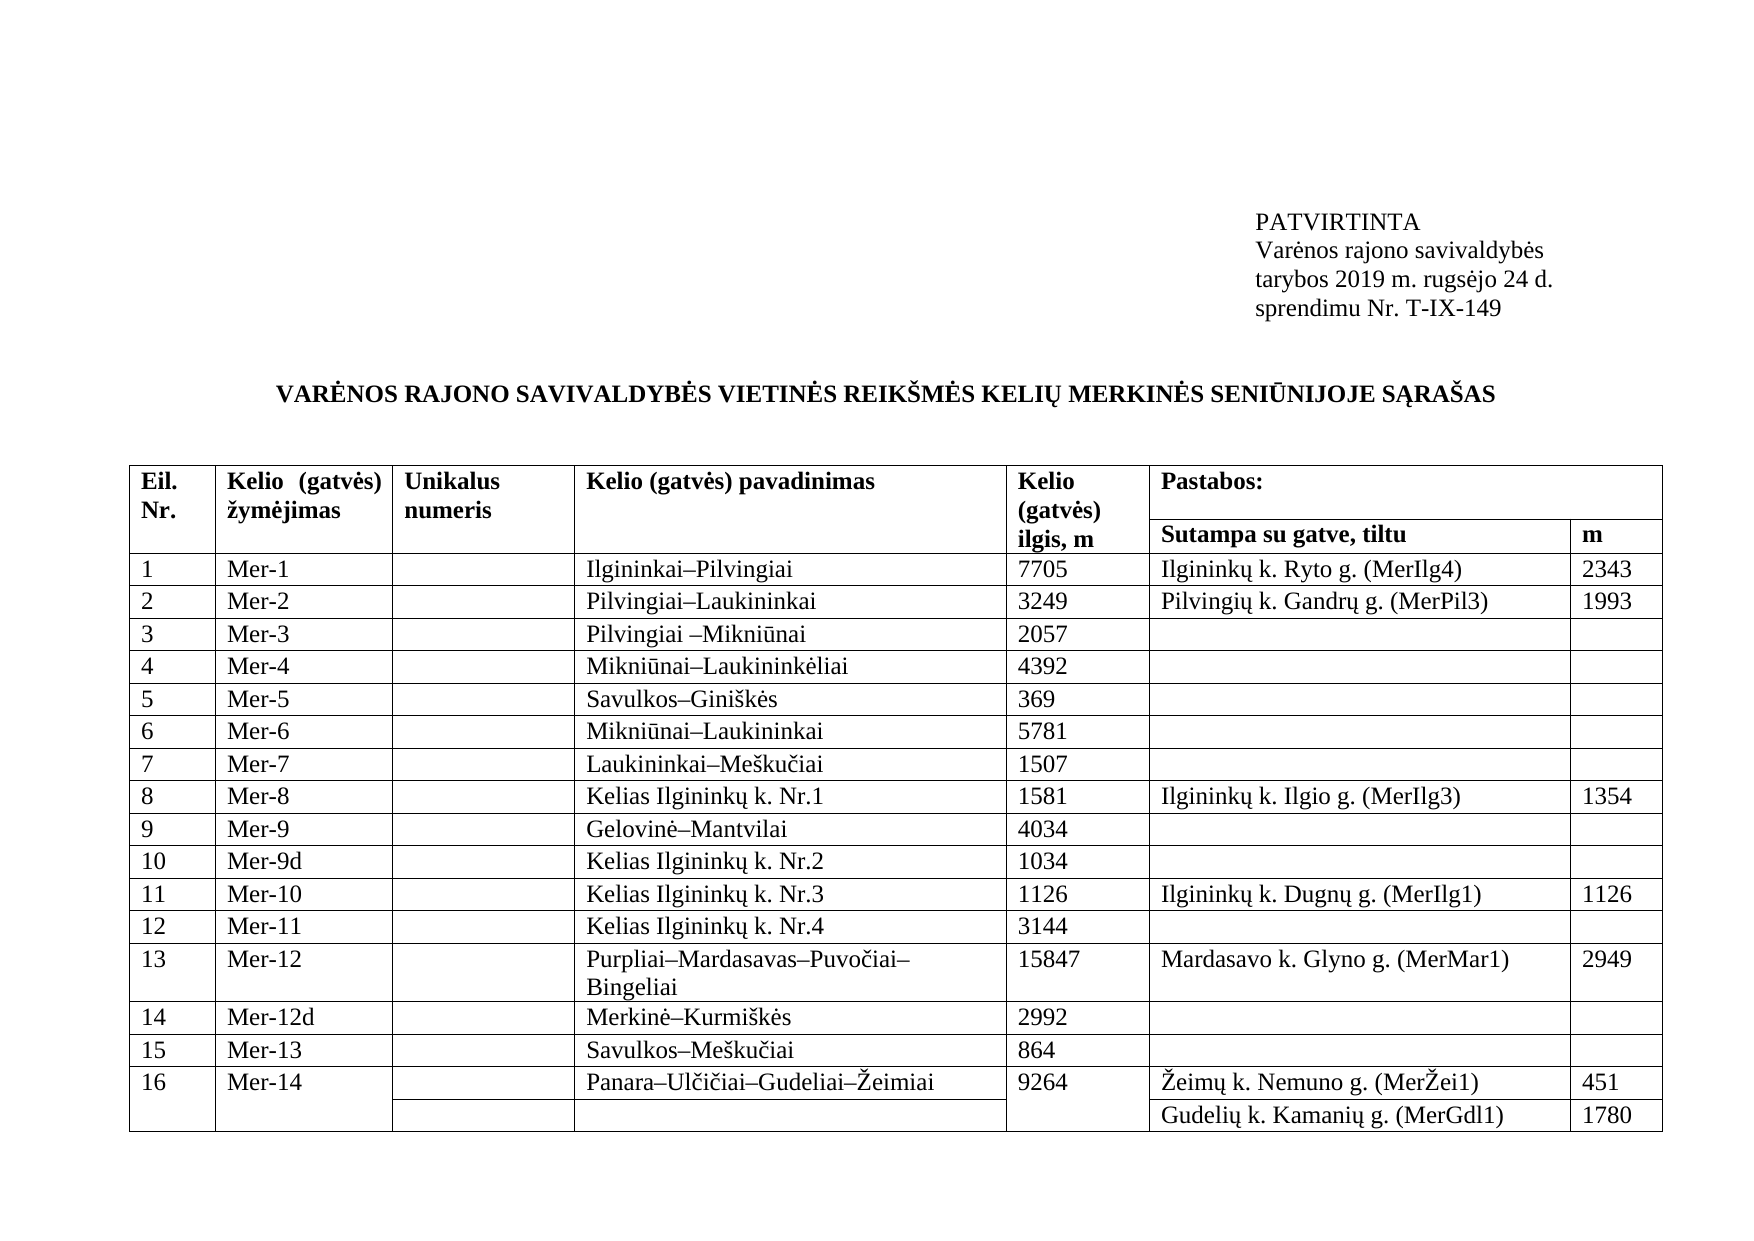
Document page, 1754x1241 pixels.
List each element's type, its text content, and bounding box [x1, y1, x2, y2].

table_cell 1034 [1007, 846, 1149, 878]
table_header Unikalus numeris [393, 466, 574, 553]
table_cell 864 [1007, 1035, 1149, 1066]
table_cell 369 [1007, 684, 1149, 715]
table_header Eil. Nr. [130, 466, 215, 553]
table_cell 15847 [1007, 944, 1149, 1001]
table_cell Mer-12d [216, 1002, 392, 1034]
table_cell 3144 [1007, 911, 1149, 943]
table_cell [393, 944, 574, 1001]
table_cell [393, 911, 574, 943]
table_cell [1150, 651, 1570, 683]
table_cell 6 [130, 716, 215, 748]
table_cell 4 [130, 651, 215, 683]
table_cell Savulkos–Meškučiai [575, 1035, 1006, 1066]
table_cell Kelias Ilgininkų k. Nr.1 [575, 781, 1006, 813]
table_cell [393, 684, 574, 715]
table_cell [393, 586, 574, 618]
table_cell Gudelių k. Kamanių g. (MerGdl1) [1150, 1100, 1570, 1131]
table_cell [1571, 1035, 1662, 1066]
table_cell 11 [130, 879, 215, 910]
table_cell 1126 [1007, 879, 1149, 910]
table_cell 2992 [1007, 1002, 1149, 1034]
table_cell [1571, 749, 1662, 780]
table_cell Mer-4 [216, 651, 392, 683]
table_cell Mer-1 [216, 554, 392, 585]
table_cell [393, 554, 574, 585]
table_cell Kelias Ilgininkų k. Nr.3 [575, 879, 1006, 910]
table_cell Sutampa su gatve, tiltu [1150, 520, 1570, 553]
text sprendimu Nr. T-IX-149 [1255, 293, 1668, 322]
table_cell Ilgininkų k. Ryto g. (MerIlg4) [1150, 554, 1570, 585]
table_cell Mer-10 [216, 879, 392, 910]
table_cell [393, 716, 574, 748]
table_cell 9 [130, 814, 215, 845]
table_cell Ilgininkų k. Dugnų g. (MerIlg1) [1150, 879, 1570, 910]
table_cell 3 [130, 619, 215, 650]
table_cell [393, 846, 574, 878]
table_cell 15 [130, 1035, 215, 1066]
table_cell [393, 651, 574, 683]
table_cell 10 [130, 846, 215, 878]
table_cell [575, 1100, 1006, 1131]
table_cell Purpliai–Mardasavas–Puvočiai–Bingeliai [575, 944, 1006, 1001]
table_cell Ilgininkai–Pilvingiai [575, 554, 1006, 585]
table_cell 5781 [1007, 716, 1149, 748]
table_header Kelio (gatvės) pavadinimas [575, 466, 1006, 553]
table_cell 5 [130, 684, 215, 715]
table_cell [1571, 846, 1662, 878]
table_cell [1571, 651, 1662, 683]
table_cell 8 [130, 781, 215, 813]
table_cell [393, 749, 574, 780]
table_cell Savulkos–Giniškės [575, 684, 1006, 715]
table_cell Panara–Ulčičiai–Gudeliai–Žeimiai [575, 1067, 1006, 1099]
table_cell Pilvingiai –Mikniūnai [575, 619, 1006, 650]
table_cell [1571, 619, 1662, 650]
text PATVIRTINTA [1255, 207, 1668, 235]
table_cell 14 [130, 1002, 215, 1034]
table_cell 1993 [1571, 586, 1662, 618]
table_cell Kelias Ilgininkų k. Nr.2 [575, 846, 1006, 878]
table_cell [393, 879, 574, 910]
table_cell [393, 619, 574, 650]
table_cell m [1571, 520, 1662, 553]
table_cell 12 [130, 911, 215, 943]
table_cell 16 [130, 1067, 215, 1131]
table_header Kelio (gatvės) žymėjimas [216, 466, 392, 553]
table_cell Mer-9d [216, 846, 392, 878]
table_cell 1126 [1571, 879, 1662, 910]
table_cell 2949 [1571, 944, 1662, 1001]
table_cell [393, 781, 574, 813]
table_cell 7705 [1007, 554, 1149, 585]
text VARĖNOS RAJONO SAVIVALDYBĖS VIETINĖS REIKŠMĖS KELIŲ MERKINĖS SENIŪNIJOJE SĄRAŠAS [103, 379, 1668, 408]
table_cell Mardasavo k. Glyno g. (MerMar1) [1150, 944, 1570, 1001]
table_cell Pilvingiai–Laukininkai [575, 586, 1006, 618]
table_cell Gelovinė–Mantvilai [575, 814, 1006, 845]
table_cell Merkinė–Kurmiškės [575, 1002, 1006, 1034]
table_cell [1571, 1002, 1662, 1034]
table_cell [1150, 846, 1570, 878]
table_cell Mer-5 [216, 684, 392, 715]
table_cell [1150, 1035, 1570, 1066]
table_cell [1571, 716, 1662, 748]
table_cell 4034 [1007, 814, 1149, 845]
table_cell 1581 [1007, 781, 1149, 813]
table_cell Ilgininkų k. Ilgio g. (MerIlg3) [1150, 781, 1570, 813]
table_cell 1354 [1571, 781, 1662, 813]
table_cell [1150, 716, 1570, 748]
table_cell [393, 1002, 574, 1034]
table_cell Mer-7 [216, 749, 392, 780]
table_cell Mer-11 [216, 911, 392, 943]
table_cell [1150, 911, 1570, 943]
table_cell [1150, 1002, 1570, 1034]
table_cell Mer-6 [216, 716, 392, 748]
table_cell [1150, 749, 1570, 780]
table_cell Mikniūnai–Laukininkai [575, 716, 1006, 748]
table_cell Pilvingių k. Gandrų g. (MerPil3) [1150, 586, 1570, 618]
table_cell 451 [1571, 1067, 1662, 1099]
table_cell Mer-8 [216, 781, 392, 813]
text Varėnos rajono savivaldybės [1255, 235, 1668, 264]
table_cell Žeimų k. Nemuno g. (MerŽei1) [1150, 1067, 1570, 1099]
table_cell [1571, 814, 1662, 845]
table_cell 2343 [1571, 554, 1662, 585]
table_cell [1150, 619, 1570, 650]
table_cell Laukininkai–Meškučiai [575, 749, 1006, 780]
table_cell Mer-13 [216, 1035, 392, 1066]
table_cell 1 [130, 554, 215, 585]
table_cell [393, 1067, 574, 1099]
text tarybos 2019 m. rugsėjo 24 d. [1255, 264, 1668, 293]
table_cell [1571, 684, 1662, 715]
table_cell Mer-2 [216, 586, 392, 618]
table_cell Mer-9 [216, 814, 392, 845]
table_cell Mer-12 [216, 944, 392, 1001]
table_header Kelio (gatvės) ilgis, m [1007, 466, 1149, 553]
table_cell [393, 814, 574, 845]
table_cell [1571, 911, 1662, 943]
table_cell 9264 [1007, 1067, 1149, 1131]
table_cell [393, 1100, 574, 1131]
table_cell [393, 1035, 574, 1066]
table_cell [1150, 684, 1570, 715]
table_cell 7 [130, 749, 215, 780]
table_cell Mikniūnai–Laukininkėliai [575, 651, 1006, 683]
table_cell Kelias Ilgininkų k. Nr.4 [575, 911, 1006, 943]
table_cell 1780 [1571, 1100, 1662, 1131]
table_cell 3249 [1007, 586, 1149, 618]
table_cell 13 [130, 944, 215, 1001]
table_cell 1507 [1007, 749, 1149, 780]
table_cell Mer-14 [216, 1067, 392, 1131]
table_cell Mer-3 [216, 619, 392, 650]
table_cell 4392 [1007, 651, 1149, 683]
table_cell [1150, 814, 1570, 845]
table_cell 2057 [1007, 619, 1149, 650]
table_header Pastabos: [1150, 466, 1662, 518]
table_cell 2 [130, 586, 215, 618]
